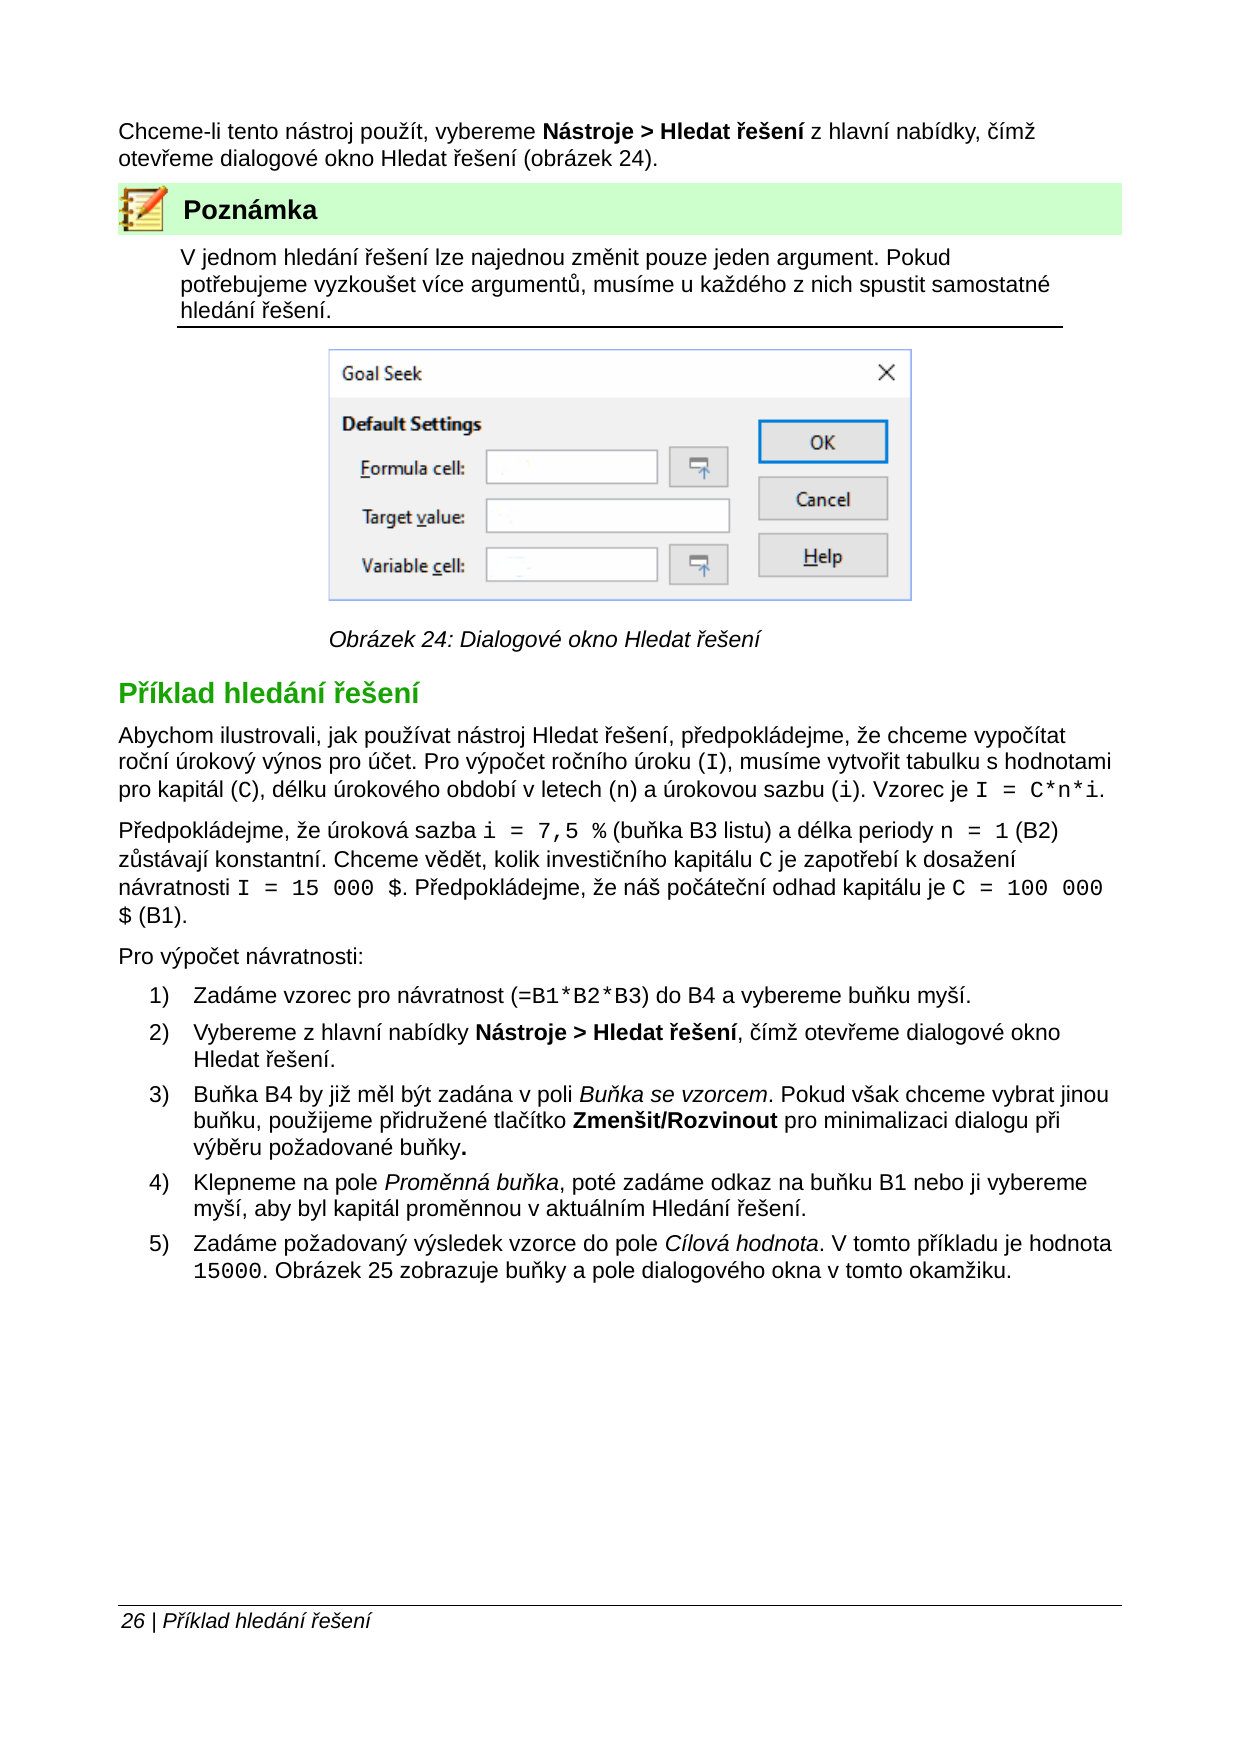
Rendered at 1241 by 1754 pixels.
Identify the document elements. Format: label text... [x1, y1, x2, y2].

list Zadáme požadovaný výsledek vzorce do pole Cílová hodnota. V tomto příkladu je hodnota 15000. Obrázek 25 zobrazuje buňky a pole dialogového okna v tomto okamžiku. [169, 1230, 1122, 1285]
list Klepneme na pole Proměnná buňka, poté zadáme odkaz na buňku B1 nebo ji vybereme myší, aby byl kapitál proměnnou v aktuálním Hledání řešení. [169, 1169, 1122, 1221]
list Buňka B4 by již měl být zadána v poli Buňka se vzorcem. Pokud však chceme vybrat jinou buňku, použijeme přidružené tlačítko Zmenšit/Rozvinout pro minimalizaci dialogu při výběru požadované buňky. [169, 1081, 1122, 1160]
list Zadáme vzorec pro návratnost (=B1*B2*B3) do B4 a vybereme buňku myší. [169, 982, 1122, 1010]
text Obrázek 24: Dialogové okno Hledat řešení [328, 601, 912, 653]
picture [119, 184, 170, 235]
text Chceme-li tento nástroj použít, vybereme Nástroje > Hledat řešení z hlavní nabídky, čímž otevřeme dialogové okno Hledat řešení (obrázek 24). [118, 118, 1122, 171]
picture [328, 349, 912, 601]
subtitle Příklad hledání řešení [118, 676, 1122, 710]
text Abychom ilustrovali, jak používat nástroj Hledat řešení, předpokládejme, že chceme vypočítat roční úrokový výnos pro účet. Pro výpočet ročního úroku (I), musíme vytvořit tabulku s hodnotami pro kapitál (C), délku úrokového období v letech (n) a úrokovou sazbu (i). Vzorec je I = C*n*i. [118, 722, 1122, 805]
text V jednom hledání řešení lze najednou změnit pouze jeden argument. Pokud potřebujeme vyzkoušet více argumentů, musíme u každého z nich spustit samostatné hledání řešení. [177, 241, 1063, 326]
list Vybereme z hlavní nabídky Nástroje > Hledat řešení, čímž otevřeme dialogové okno Hledat řešení. [169, 1019, 1122, 1072]
text Předpokládejme, že úroková sazba i = 7,5 % (buňka B3 listu) a délka periody n = 1 (B2) zůstávají konstantní. Chceme vědět, kolik investičního kapitálu C je zapotřebí k dosažení návratnosti I = 15 000 $. Předpokládejme, že náš počáteční odhad kapitálu je C = 100 000 $ (B1). [118, 817, 1122, 931]
subtitle Poznámka [118, 183, 1122, 235]
text Pro výpočet návratnosti: [118, 943, 1122, 969]
